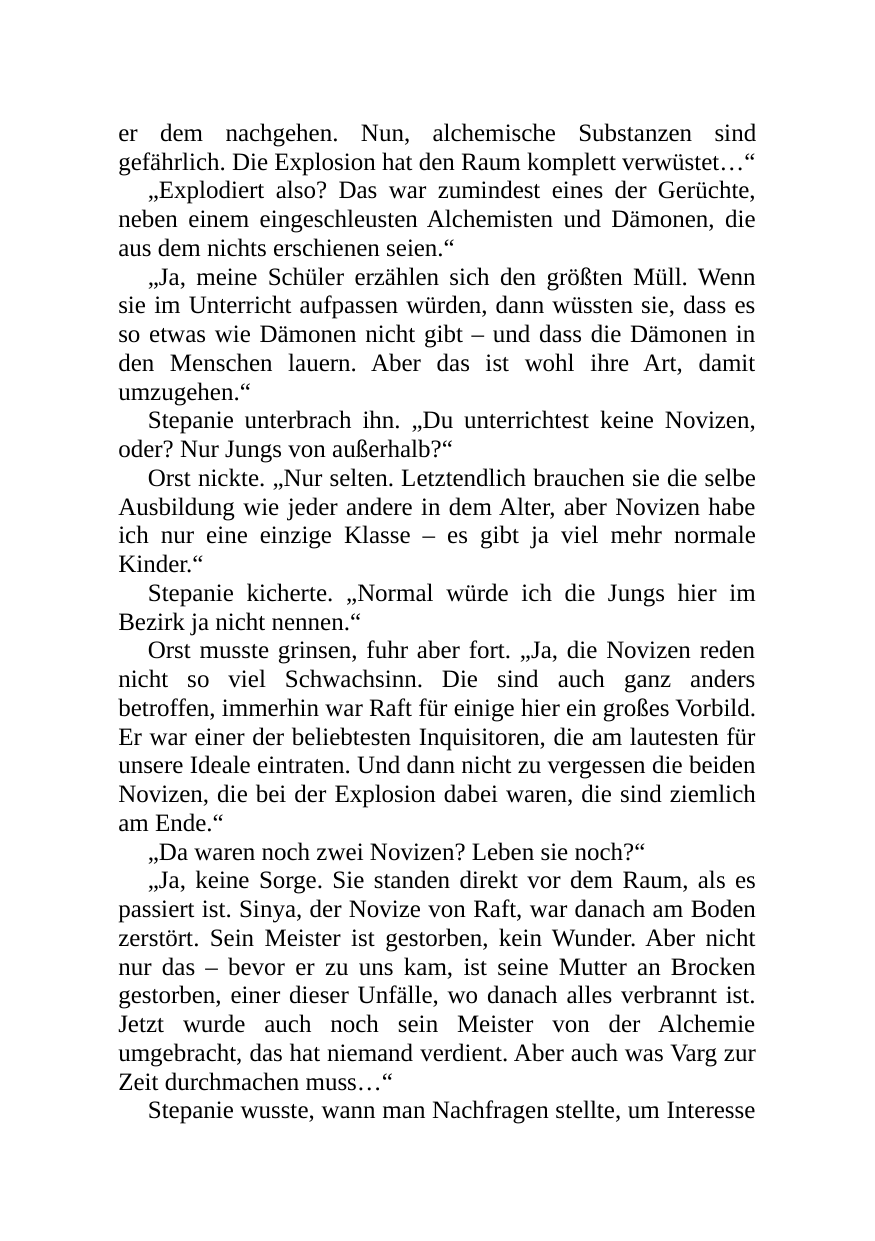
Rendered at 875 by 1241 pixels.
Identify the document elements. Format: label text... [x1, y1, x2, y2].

text er dem nachgehen. Nun, alchemische Substanzen sind gefährlich. Die Explosion hat den Raum komplett verwüstet…“ [118, 118, 756, 176]
text „Ja, meine Schüler erzählen sich den größten Müll. Wenn sie im Unterricht aufpassen würden, dann wüssten sie, dass es so etwas wie Dämonen nicht gibt – und dass die Dämonen in den Menschen lauern. Aber das ist wohl ihre Art, damit umzugehen.“ [118, 262, 756, 406]
text „Explodiert also? Das war zumindest eines der Gerüchte, neben einem eingeschleusten Alchemisten und Dämonen, die aus dem nichts erschienen seien.“ [118, 176, 756, 262]
text „Da waren noch zwei Novizen? Leben sie noch?“ [118, 837, 756, 866]
text Stepanie unterbrach ihn. „Du unterrichtest keine Novizen, oder? Nur Jungs von außerhalb?“ [118, 406, 756, 463]
text „Ja, keine Sorge. Sie standen direkt vor dem Raum, als es passiert ist. Sinya, der Novize von Raft, war danach am Boden zerstört. Sein Meister ist gestorben, kein Wunder. Aber nicht nur das – bevor er zu uns kam, ist seine Mutter an Brocken gestorben, einer dieser Unfälle, wo danach alles verbrannt ist. Jetzt wurde auch noch sein Meister von der Alchemie umgebracht, das hat niemand verdient. Aber auch was Varg zur Zeit durchmachen muss…“ [118, 866, 756, 1096]
text Orst musste grinsen, fuhr aber fort. „Ja, die Novizen reden nicht so viel Schwachsinn. Die sind auch ganz anders betroffen, immerhin war Raft für einige hier ein großes Vorbild. Er war einer der beliebtesten Inquisitoren, die am lautesten für unsere Ideale eintraten. Und dann nicht zu vergessen die beiden Novizen, die bei der Explosion dabei waren, die sind ziemlich am Ende.“ [118, 636, 756, 837]
text Stepanie kicherte. „Normal würde ich die Jungs hier im Bezirk ja nicht nennen.“ [118, 578, 756, 636]
text Stepanie wusste, wann man Nachfragen stellte, um Interesse [118, 1096, 756, 1124]
text Orst nickte. „Nur selten. Letztendlich brauchen sie die selbe Ausbildung wie jeder andere in dem Alter, aber Novizen habe ich nur eine einzige Klasse – es gibt ja viel mehr normale Kinder.“ [118, 463, 756, 578]
